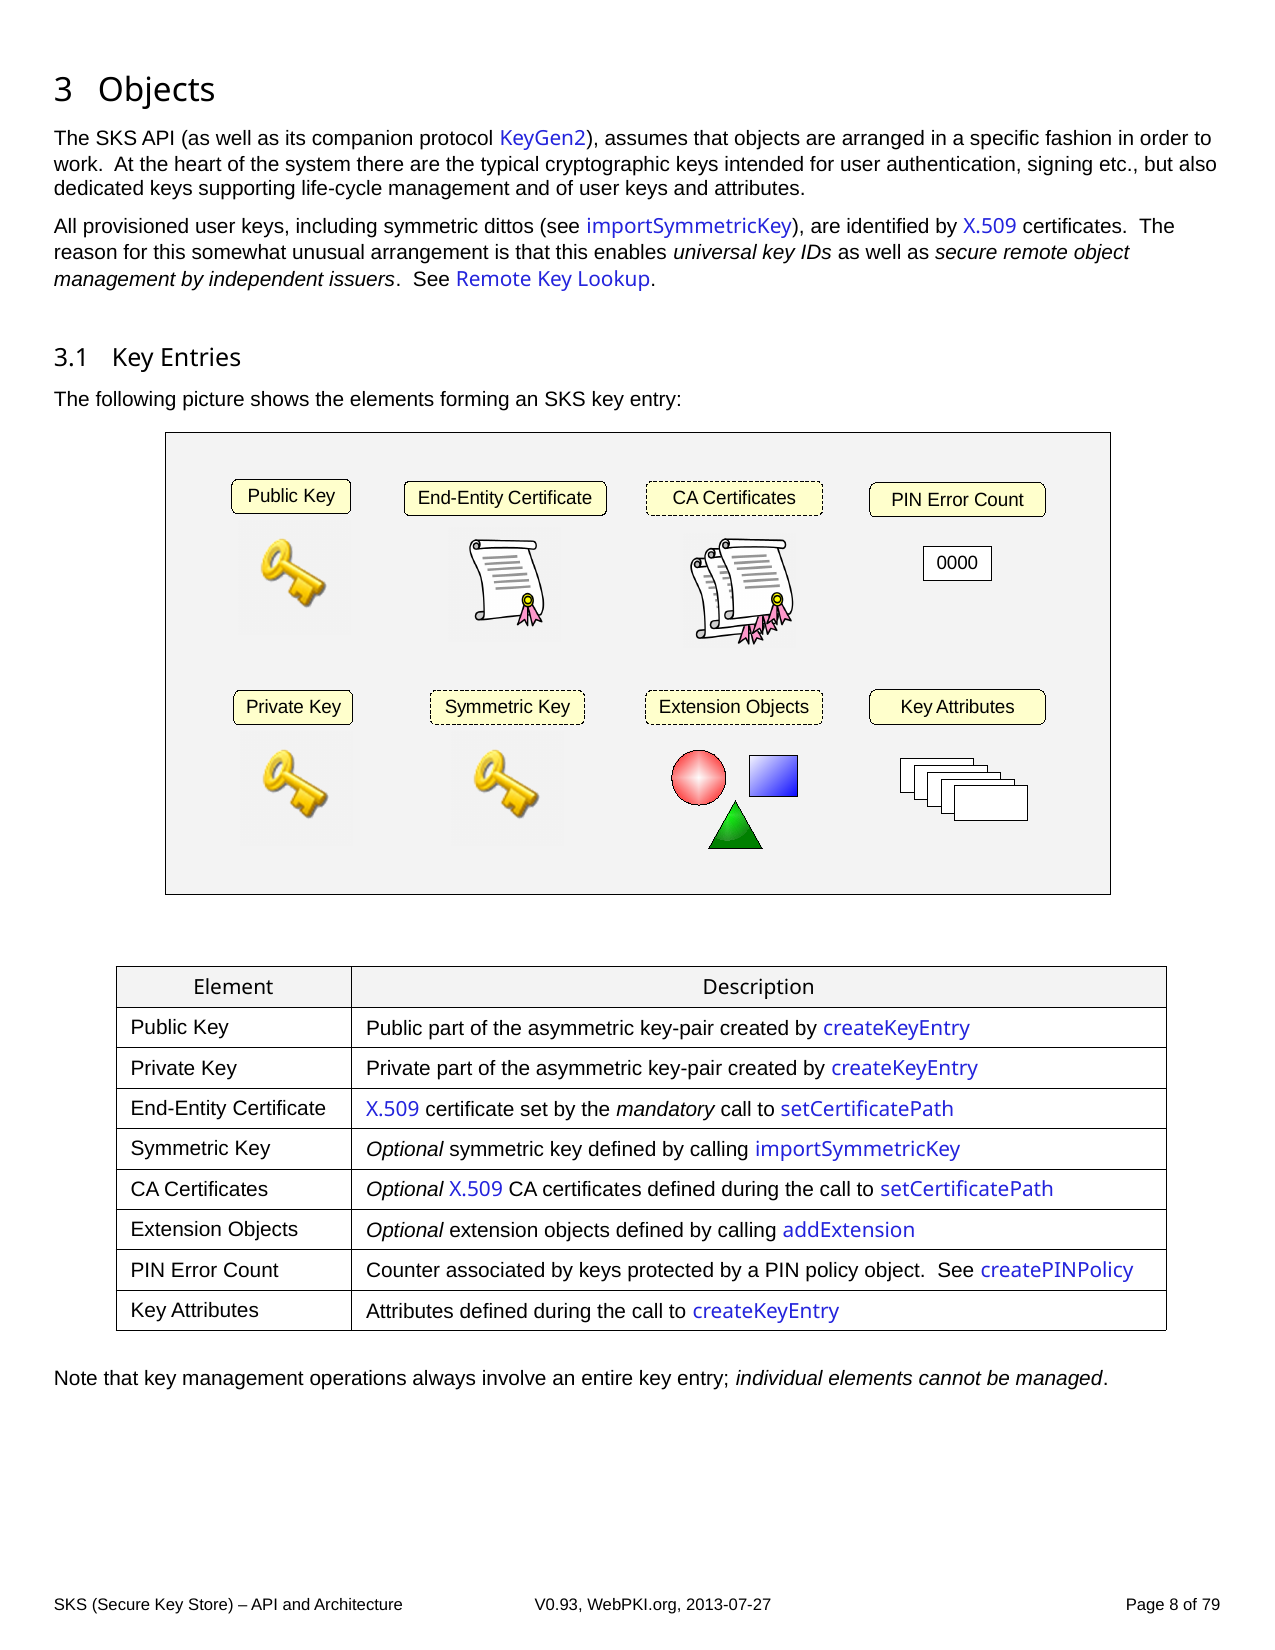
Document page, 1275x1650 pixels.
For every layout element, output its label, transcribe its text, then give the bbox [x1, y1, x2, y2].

table_cell Key Attributes [117, 1291, 351, 1330]
table_cell Extension Objects [117, 1210, 351, 1249]
table_cell PIN Error Count [117, 1250, 351, 1290]
table_cell End‑Entity Certificate [117, 1089, 351, 1128]
table_header Element [117, 967, 351, 1007]
table_cell Private part of the asymmetric key-pair created by createKeyEntry [352, 1048, 1166, 1088]
table_cell Public part of the asymmetric key-pair created by createKeyEntry [352, 1008, 1166, 1047]
text The SKS API (as well as its companion protocol KeyGen2), assumes that objects are arranged in a specific fashion in order to work. At the heart of the system there are the typical cryptographic keys intended for user authentication, signing etc., but also dedicated keys supporting life-cycle management and of user keys and attributes. [54, 123, 1221, 200]
table_cell Optional symmetric key defined by calling importSymmetricKey [352, 1129, 1166, 1168]
table_cell Private Key [117, 1048, 351, 1088]
table_cell Optional X.509 CA certificates defined during the call to setCertificatePath [352, 1170, 1166, 1209]
text The following picture shows the elements forming an SKS key entry: [54, 386, 1221, 918]
table_cell Public Key [117, 1008, 351, 1047]
table_header Description [352, 967, 1166, 1007]
table_cell Attributes defined during the call to createKeyEntry [352, 1291, 1166, 1330]
table_cell Symmetric Key [117, 1129, 351, 1168]
table_cell Counter associated by keys protected by a PIN policy object. See createPINPolicy [352, 1250, 1166, 1290]
subtitle Key Entries [54, 340, 1221, 374]
table_cell X.509 certificate set by the mandatory call to setCertificatePath [352, 1089, 1166, 1128]
text Note that key management operations always involve an entire key entry; individual elements cannot be managed. [54, 1366, 1221, 1390]
text All provisioned user keys, including symmetric dittos (see importSymmetricKey), are identified by X.509 certificates. The reason for this somewhat unusual arrangement is that this enables universal key IDs as well as secure remote object management by independent issuers. See Remote Key Lookup. [54, 212, 1221, 292]
table_cell CA Certificates [117, 1170, 351, 1209]
table_cell Optional extension objects defined by calling addExtension [352, 1210, 1166, 1249]
subtitle Objects [54, 66, 1221, 111]
